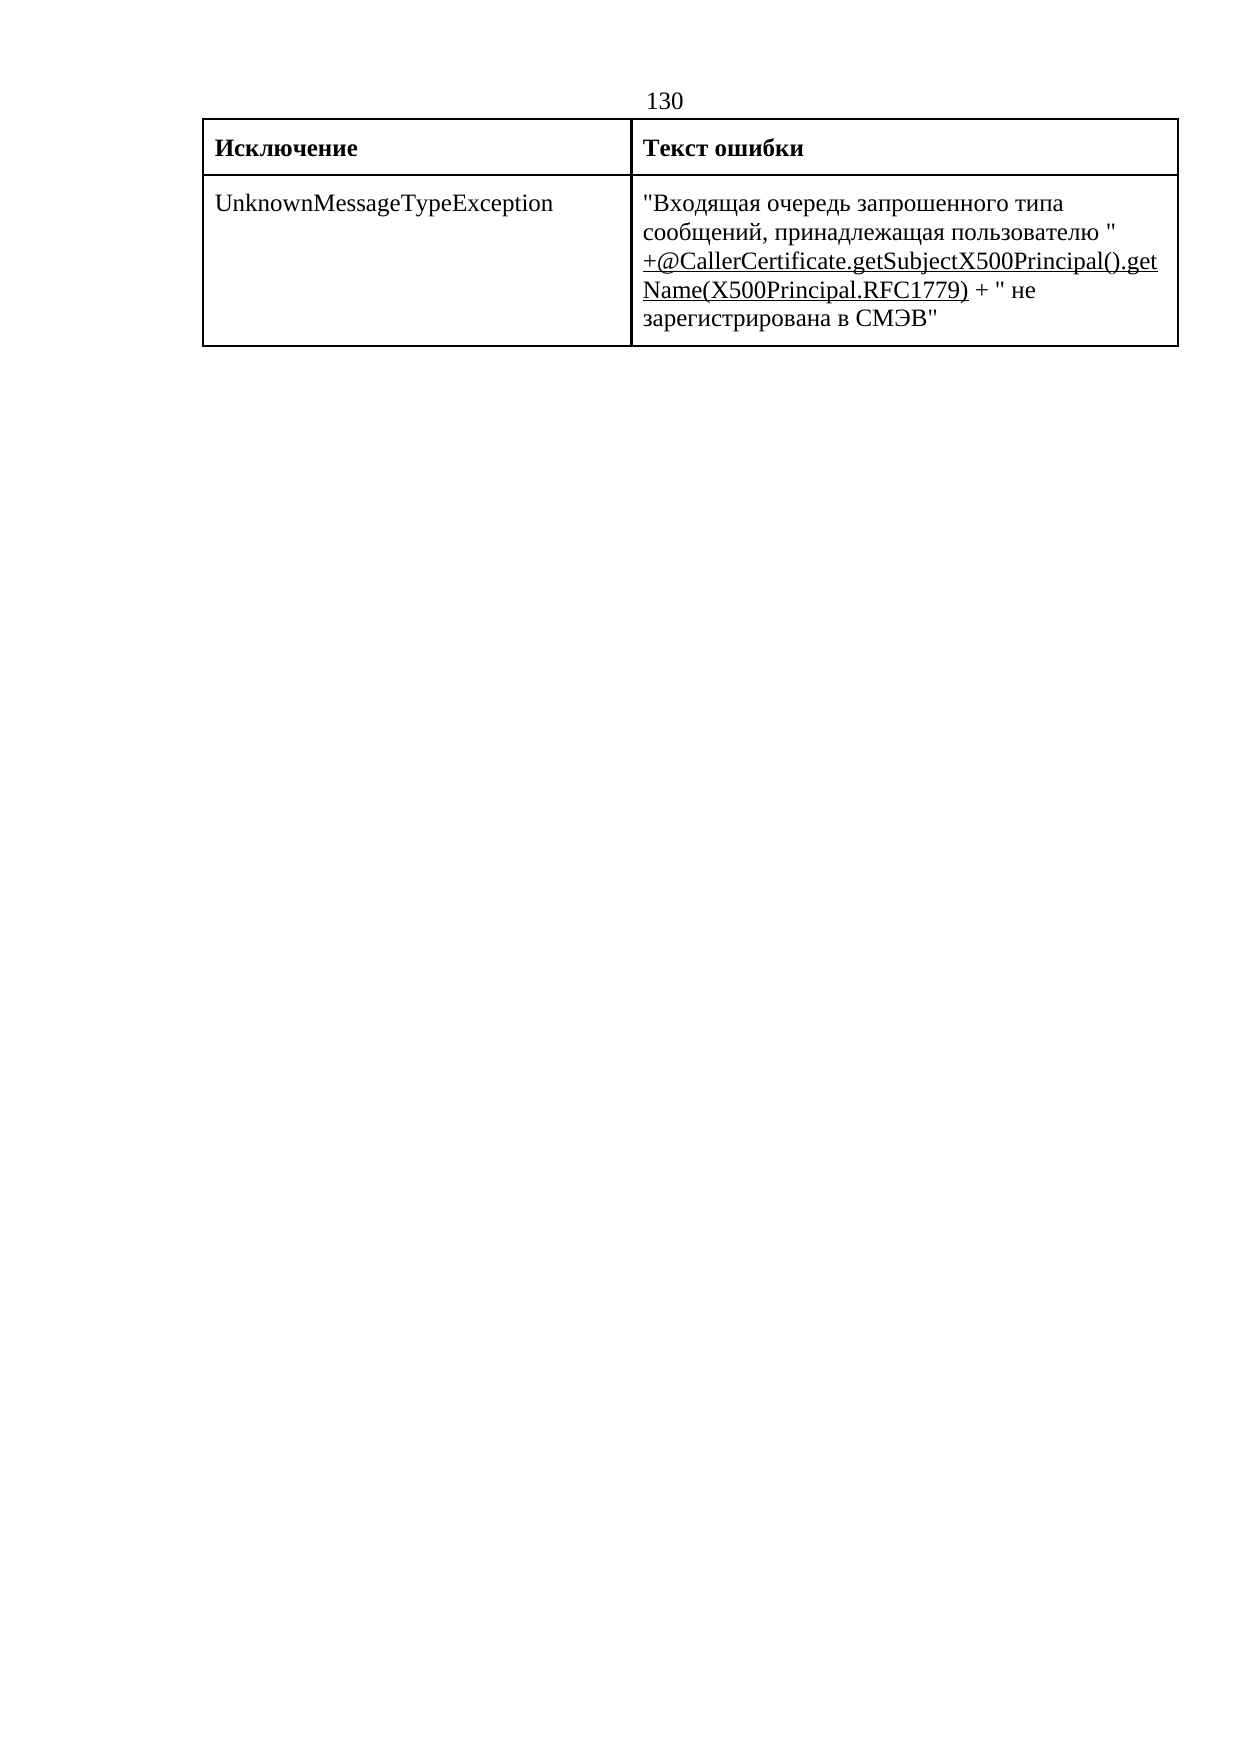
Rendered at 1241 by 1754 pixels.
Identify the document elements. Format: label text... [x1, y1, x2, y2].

table_cell "Входящая очередь запрошенного типа сообщений, принадлежащая пользователю " +@CallerCertificate.getSubjectX500Principal().getName(X500Principal.RFC1779) + " не зарегистрирована в СМЭВ" [633, 176, 1177, 345]
table_cell UnknownMessageTypeException [204, 176, 630, 345]
table_header Исключение [204, 120, 630, 174]
table_header Текст ошибки [633, 120, 1177, 174]
